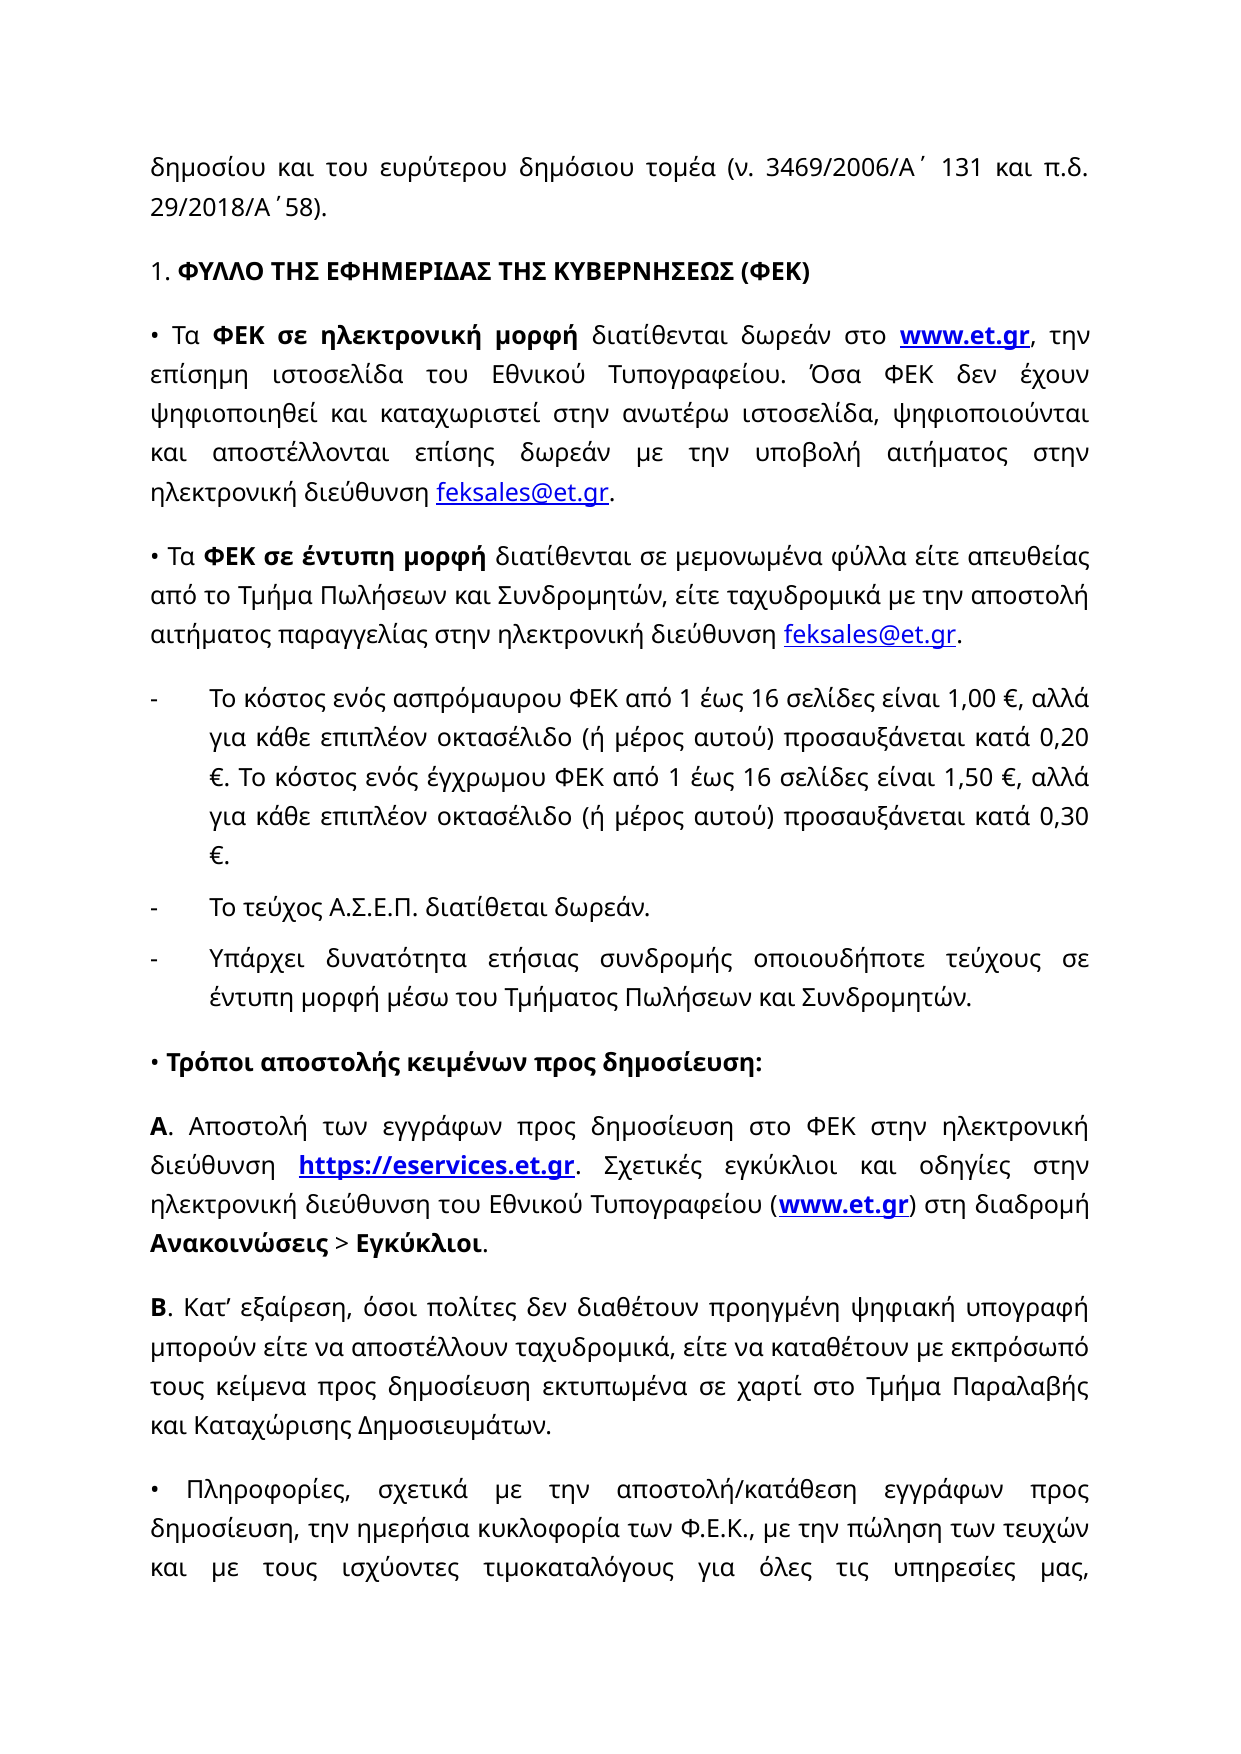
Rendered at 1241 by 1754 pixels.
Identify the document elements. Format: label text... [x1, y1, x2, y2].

text • Πληροφορίες, σχετικά με την αποστολή/κατάθεση εγγράφων προς δημοσίευση, την ημερήσια κυκλοφορία των Φ.Ε.Κ., με την πώληση των τευχών και με τους ισχύοντες τιμοκαταλόγους για όλες τις υπηρεσίες μας, [150, 1472, 1090, 1584]
text 1. ΦΥΛΛΟ ΤΗΣ ΕΦΗΜΕΡΙΔΑΣ ΤΗΣ ΚΥΒΕΡΝΗΣΕΩΣ (ΦΕΚ) [150, 253, 1090, 287]
text • Τα ΦΕΚ σε ηλεκτρονική μορφή διατίθενται δωρεάν στο www.et.gr, την επίσημη ιστοσελίδα του Εθνικού Τυπογραφείου. Όσα ΦΕΚ δεν έχουν ψηφιοποιηθεί και καταχωριστεί στην ανωτέρω ιστοσελίδα, ψηφιοποιούνται και αποστέλλονται επίσης δωρεάν με την υποβολή αιτήματος στην ηλεκτρονική διεύθυνση feksales@et.gr. [150, 317, 1090, 508]
text δημοσίου και του ευρύτερου δημόσιου τομέα (ν. 3469/2006/Α΄ 131 και π.δ. 29/2018/Α΄58). [150, 150, 1090, 223]
text • Τρόποι αποστολής κειμένων προς δημοσίευση: [150, 1044, 1090, 1078]
list - Το κόστος ενός ασπρόμαυρου ΦΕΚ από 1 έως 16 σελίδες είναι 1,00 €, αλλά για κάθε επιπλέον οκτασέλιδο (ή μέρος αυτού) προσαυξάνεται κατά 0,20 €. Το κόστος ενός έγχρωμου ΦΕΚ από 1 έως 16 σελίδες είναι 1,50 €, αλλά για κάθε επιπλέον οκτασέλιδο (ή μέρος αυτού) προσαυξάνεται κατά 0,30 €. [150, 681, 1090, 872]
text Α. Αποστολή των εγγράφων προς δημοσίευση στο ΦΕΚ στην ηλεκτρονική διεύθυνση https://eservices.et.gr. Σχετικές εγκύκλιοι και οδηγίες στην ηλεκτρονική διεύθυνση του Εθνικού Τυπογραφείου (www.et.gr) στη διαδρομή Ανακοινώσεις > Εγκύκλιοι. [150, 1108, 1090, 1260]
list - To τεύχος Α.Σ.Ε.Π. διατίθεται δωρεάν. [150, 889, 1090, 923]
text • Τα ΦΕΚ σε έντυπη μορφή διατίθενται σε μεμονωμένα φύλλα είτε απευθείας από το Τμήμα Πωλήσεων και Συνδρομητών, είτε ταχυδρομικά με την αποστολή αιτήματος παραγγελίας στην ηλεκτρονική διεύθυνση feksales@et.gr. [150, 538, 1090, 651]
text Β. Κατ’ εξαίρεση, όσοι πολίτες δεν διαθέτουν προηγμένη ψηφιακή υπογραφή μπορούν είτε να αποστέλλουν ταχυδρομικά, είτε να καταθέτουν με εκπρόσωπό τους κείμενα προς δημοσίευση εκτυπωμένα σε χαρτί στο Τμήμα Παραλαβής και Καταχώρισης Δημοσιευμάτων. [150, 1290, 1090, 1442]
list - Υπάρχει δυνατότητα ετήσιας συνδρομής οποιουδήποτε τεύχους σε έντυπη μορφή μέσω του Τμήματος Πωλήσεων και Συνδρομητών. [150, 941, 1090, 1014]
